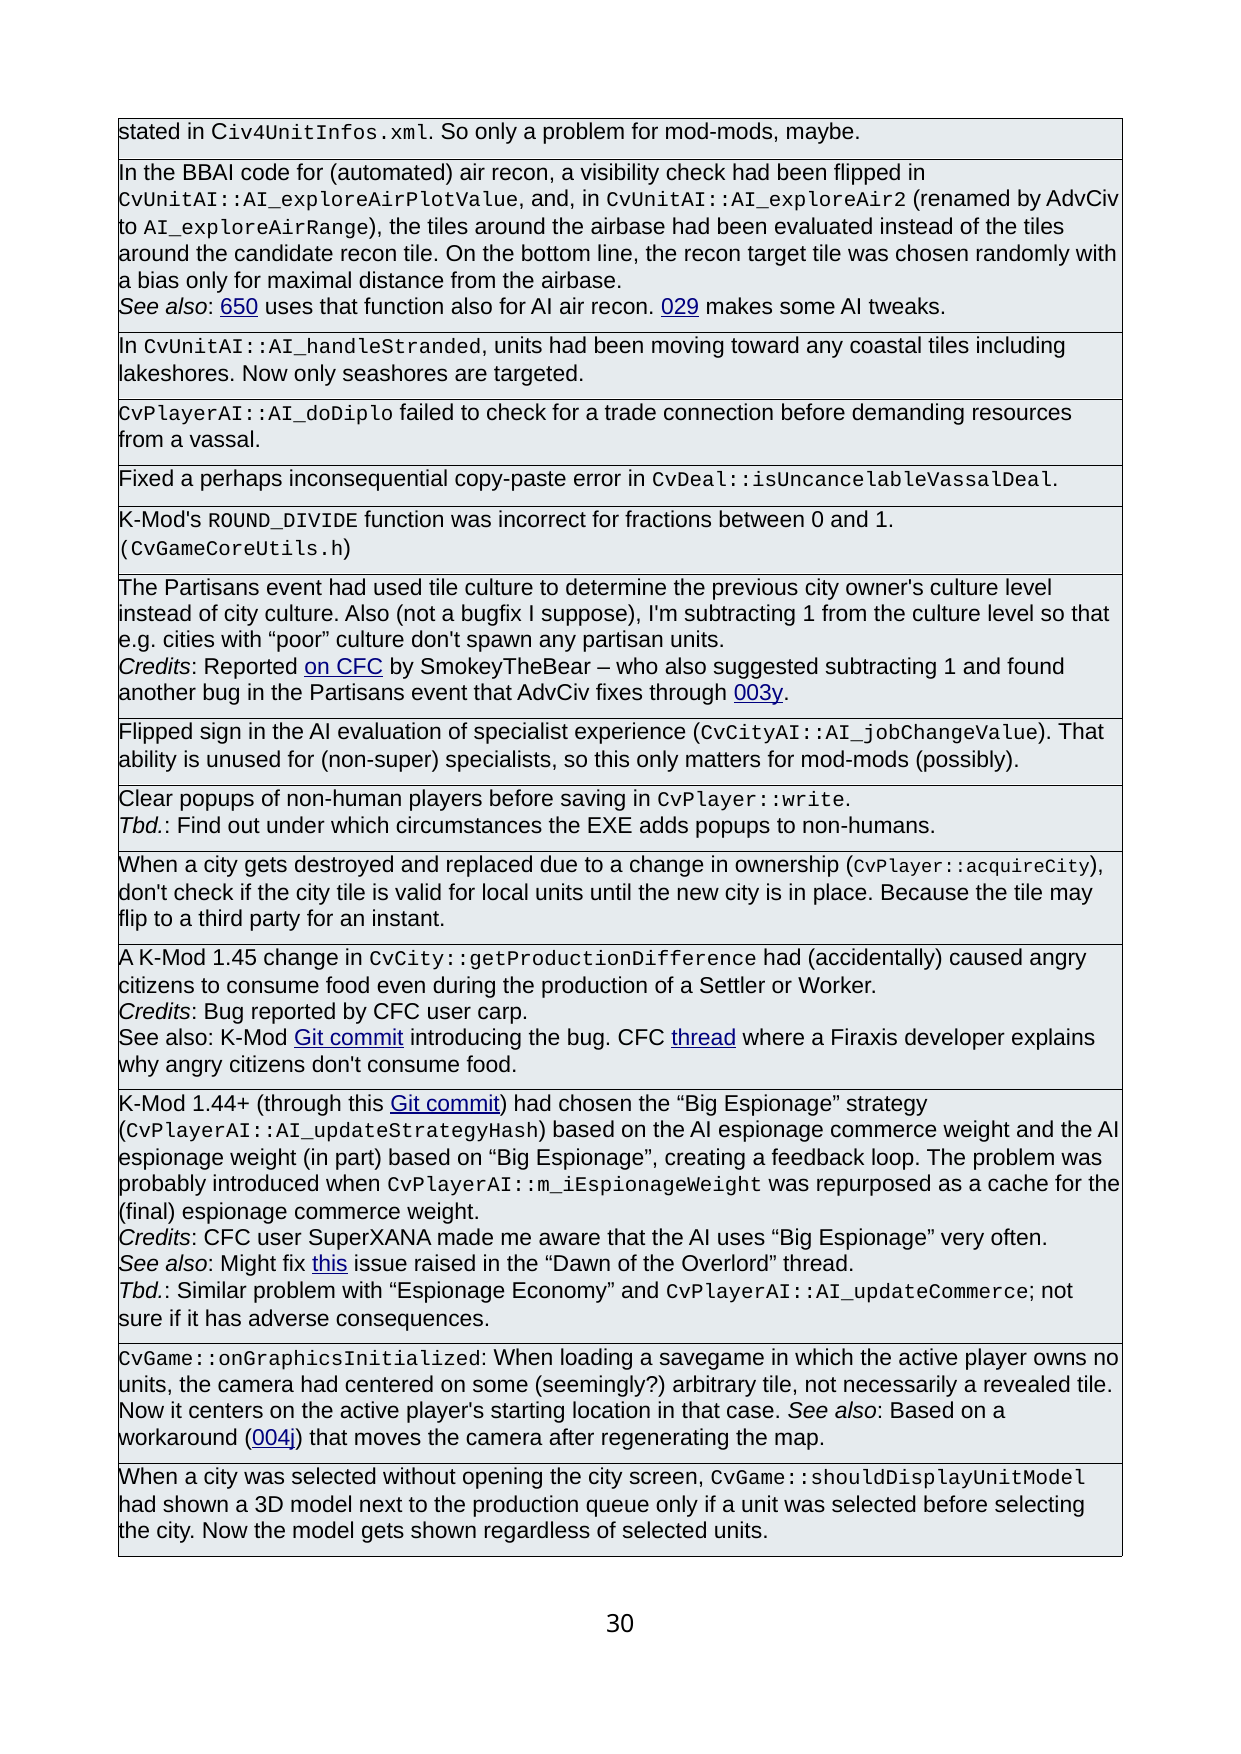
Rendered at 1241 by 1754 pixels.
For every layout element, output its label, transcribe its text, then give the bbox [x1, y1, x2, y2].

table_cell In CvUnitAI::AI_handleStranded, units had been moving toward any coastal tiles including lakeshores. Now only seashores are targeted. [119, 333, 1122, 398]
table_cell Flipped sign in the AI evaluation of specialist experience (CvCityAI::AI_jobChangeValue). That ability is unused for (non-super) specialists, so this only matters for mod-mods (possibly). [119, 719, 1122, 784]
table_cell When a city gets destroyed and replaced due to a change in ownership (CvPlayer::acquireCity), don't check if the city tile is valid for local units until the new city is in place. Because the tile may flip to a third party for an instant. [119, 852, 1122, 944]
table_cell CvGame::onGraphicsInitialized: When loading a savegame in which the active player owns no units, the camera had centered on some (seemingly?) arbitrary tile, not necessarily a revealed tile. Now it centers on the active player's starting location in that case. See also: Based on a workaround (004j) that moves the camera after regenerating the map. [119, 1344, 1122, 1463]
table_cell CvPlayerAI::AI_doDiplo failed to check for a trade connection before demanding resources from a vassal. [119, 400, 1122, 465]
table_cell The Partisans event had used tile culture to determine the previous city owner's culture level instead of city culture. Also (not a bugfix I suppose), I'm subtracting 1 from the culture level so that e.g. cities with “poor” culture don't spawn any partisan units. Credits: Reported on CFC by SmokeyTheBear – who also suggested subtracting 1 and found another bug in the Partisans event that AdvCiv fixes through 003y. [119, 575, 1122, 718]
table_cell A K-Mod 1.45 change in CvCity::getProductionDifference had (accidentally) caused angry citizens to consume food even during the production of a Settler or Worker. Credits: Bug reported by CFC user carp. See also: K-Mod Git commit introducing the bug. CFC thread where a Firaxis developer explains why angry citizens don't consume food. [119, 945, 1122, 1089]
table_cell stated in Civ4UnitInfos.xml. So only a problem for mod-mods, maybe. [119, 119, 1122, 158]
table_cell Fixed a perhaps inconsequential copy-paste error in CvDeal::isUncancelableVassalDeal. [119, 466, 1122, 506]
table_cell K-Mod 1.44+ (through this Git commit) had chosen the “Big Espionage” strategy (CvPlayerAI::AI_updateStrategyHash) based on the AI espionage commerce weight and the AI espionage weight (in part) based on “Big Espionage”, creating a feedback loop. The problem was probably introduced when CvPlayerAI::m_iEspionageWeight was repurposed as a cache for the (final) espionage commerce weight. Credits: CFC user SuperXANA made me aware that the AI uses “Big Espionage” very often. See also: Might fix this issue raised in the “Dawn of the Overlord” thread. Tbd.: Similar problem with “Espionage Economy” and CvPlayerAI::AI_updateCommerce; not sure if it has adverse consequences. [119, 1090, 1122, 1343]
table_cell K-Mod's ROUND_DIVIDE function was incorrect for fractions between 0 and 1. (CvGameCoreUtils.h) [119, 507, 1122, 573]
table_cell In the BBAI code for (automated) air recon, a visibility check had been flipped in CvUnitAI::AI_exploreAirPlotValue, and, in CvUnitAI::AI_exploreAir2 (renamed by AdvCiv to AI_exploreAirRange), the tiles around the airbase had been evaluated instead of the tiles around the candidate recon tile. On the bottom line, the recon target tile was chosen randomly with a bias only for maximal distance from the airbase. See also: 650 uses that function also for AI air recon. 029 makes some AI tweaks. [119, 160, 1122, 332]
table_cell When a city was selected without opening the city screen, CvGame::shouldDisplayUnitModel had shown a 3D model next to the production queue only if a unit was selected before selecting the city. Now the model gets shown regardless of selected units. [119, 1464, 1122, 1556]
table_cell Clear popups of non-human players before saving in CvPlayer::write. Tbd.: Find out under which circumstances the EXE adds popups to non-humans. [119, 786, 1122, 851]
